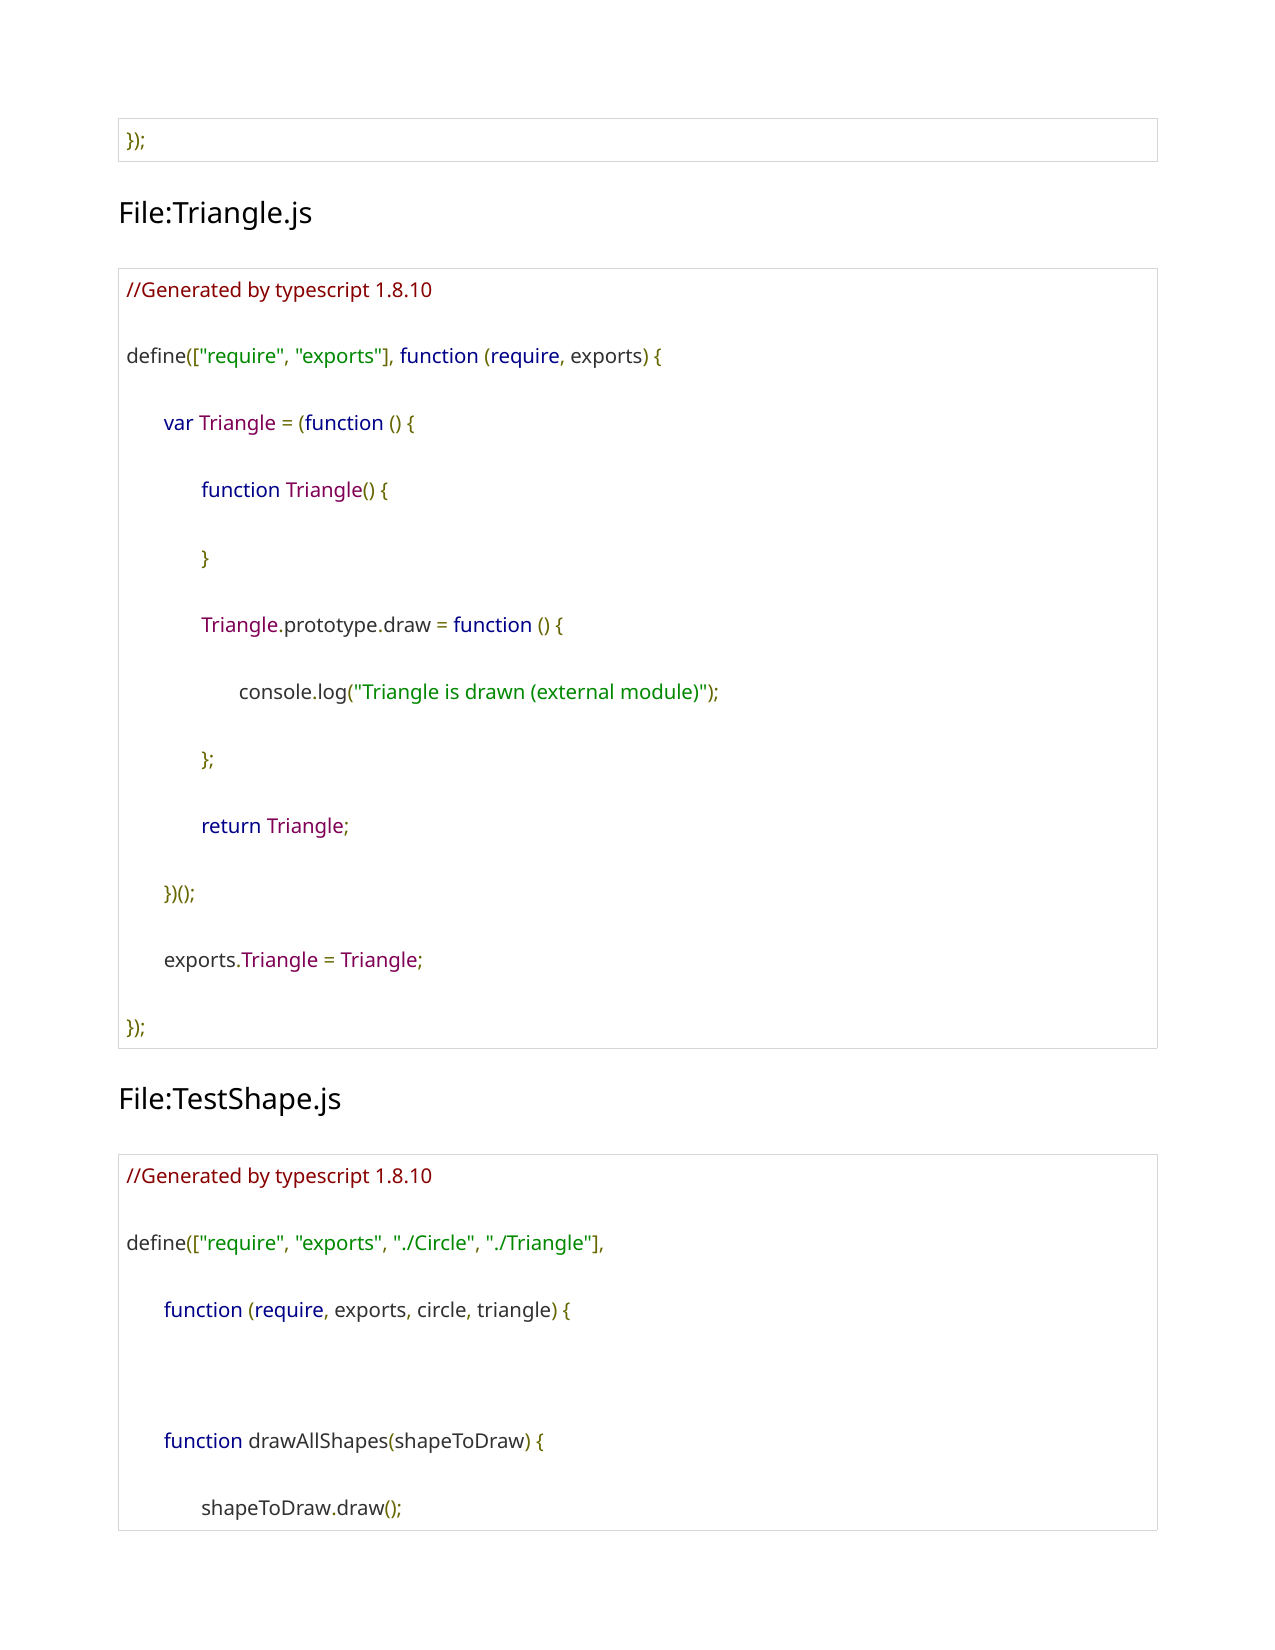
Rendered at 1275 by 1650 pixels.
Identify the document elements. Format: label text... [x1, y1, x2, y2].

text } [119, 535, 1157, 571]
text }); [119, 1005, 1157, 1048]
text })(); [119, 871, 1157, 907]
text //Generated by typescript 1.8.10 [119, 1155, 1157, 1190]
text console.log("Triangle is drawn (external module)"); [119, 669, 1157, 705]
text define(["require", "exports"], function (require, exports) { [119, 334, 1157, 370]
subtitle File:TestShape.js [118, 1078, 1157, 1118]
text }; [119, 736, 1157, 772]
text //Generated by typescript 1.8.10 [119, 269, 1157, 303]
text function Triangle() { [119, 468, 1157, 504]
text function (require, exports, circle, triangle) { [119, 1288, 1157, 1324]
subtitle File:Triangle.js [118, 192, 1157, 232]
text shapeToDraw.draw(); [119, 1486, 1157, 1530]
text exports.Triangle = Triangle; [119, 938, 1157, 974]
text function drawAllShapes(shapeToDraw) { [119, 1419, 1157, 1455]
text var Triangle = (function () { [119, 401, 1157, 437]
text define(["require", "exports", "./Circle", "./Triangle"], [119, 1221, 1157, 1257]
text return Triangle; [119, 803, 1157, 839]
text }); [119, 119, 1157, 161]
text Triangle.prototype.draw = function () { [119, 602, 1157, 638]
